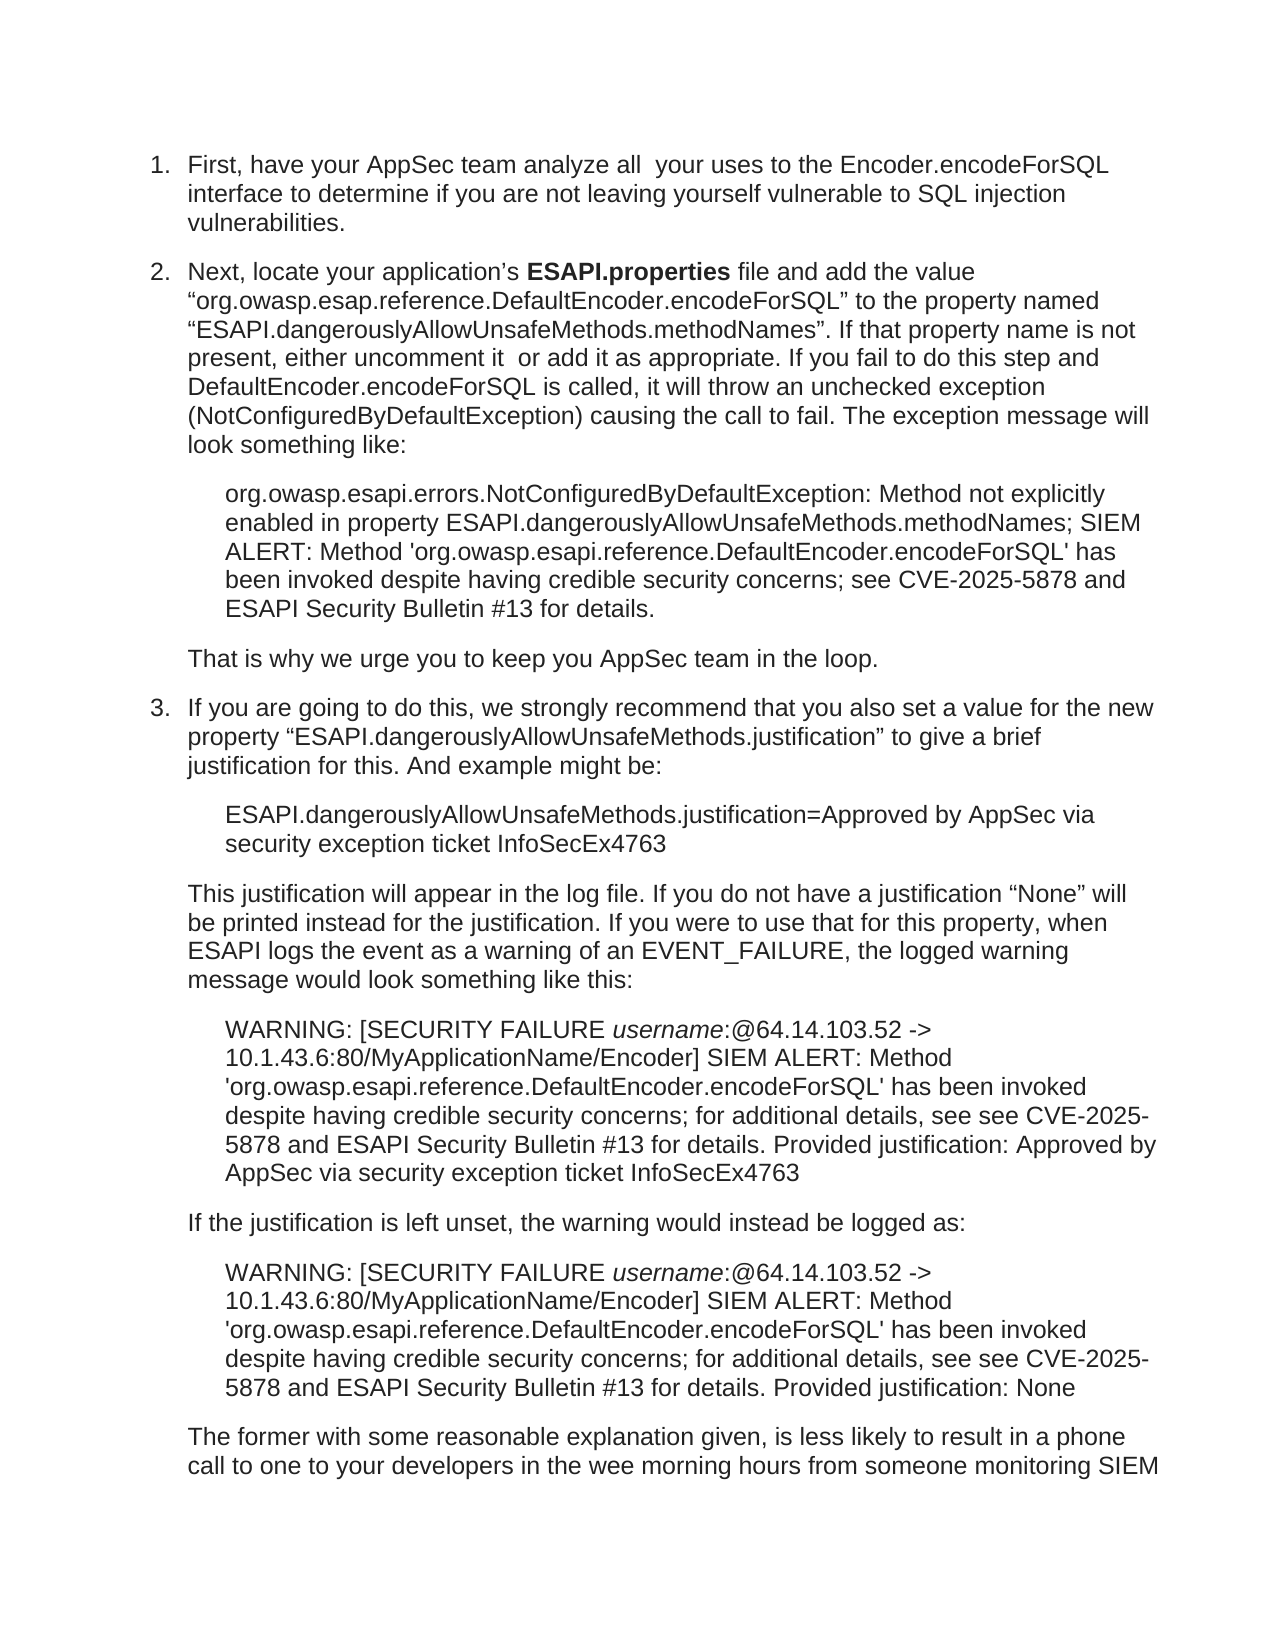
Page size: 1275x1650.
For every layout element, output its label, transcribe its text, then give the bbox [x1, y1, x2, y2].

list If the justification is left unset, the warning would instead be logged as: [150, 1208, 1162, 1237]
list org.owasp.esapi.errors.NotConfiguredByDefaultException: Method not explicitly enabled in property ESAPI.dangerouslyAllowUnsafeMethods.methodNames; SIEM ALERT: Method 'org.owasp.esapi.reference.DefaultEncoder.encodeForSQL' has been invoked despite having credible security concerns; see CVE-2025-5878 and ESAPI Security Bulletin #13 for details. [187, 479, 1162, 623]
list If you are going to do this, we strongly recommend that you also set a value for the new property “ESAPI.dangerouslyAllowUnsafeMethods.justification” to give a brief justification for this. And example might be: [150, 693, 1162, 779]
list ESAPI.dangerouslyAllowUnsafeMethods.justification=Approved by AppSec via security exception ticket InfoSecEx4763 [187, 800, 1162, 858]
list The former with some reasonable explanation given, is less likely to result in a phone call to one to your developers in the wee morning hours from someone monitoring SIEM [150, 1422, 1162, 1479]
list That is why we urge you to keep you AppSec team in the loop. [150, 644, 1162, 672]
list WARNING: [SECURITY FAILURE username:@64.14.103.52 -> 10.1.43.6:80/MyApplicationName/Encoder] SIEM ALERT: Method 'org.owasp.esapi.reference.DefaultEncoder.encodeForSQL' has been invoked despite having credible security concerns; for additional details, see see CVE-2025-5878 and ESAPI Security Bulletin #13 for details. Provided justification: Approved by AppSec via security exception ticket InfoSecEx4763 [187, 1014, 1162, 1187]
list This justification will appear in the log file. If you do not have a justification “None” will be printed instead for the justification. If you were to use that for this property, when ESAPI logs the event as a warning of an EVENT_FAILURE, the logged warning message would look something like this: [150, 879, 1162, 994]
list First, have your AppSec team analyze all your uses to the Encoder.encodeForSQL interface to determine if you are not leaving yourself vulnerable to SQL injection vulnerabilities. [150, 150, 1162, 236]
list WARNING: [SECURITY FAILURE username:@64.14.103.52 -> 10.1.43.6:80/MyApplicationName/Encoder] SIEM ALERT: Method 'org.owasp.esapi.reference.DefaultEncoder.encodeForSQL' has been invoked despite having credible security concerns; for additional details, see see CVE-2025-5878 and ESAPI Security Bulletin #13 for details. Provided justification: None [187, 1257, 1162, 1401]
list Next, locate your application’s ESAPI.properties file and add the value “org.owasp.esap.reference.DefaultEncoder.encodeForSQL” to the property named “ESAPI.dangerouslyAllowUnsafeMethods.methodNames”. If that property name is not present, either uncomment it or add it as appropriate. If you fail to do this step and DefaultEncoder.encodeForSQL is called, it will throw an unchecked exception (NotConfiguredByDefaultException) causing the call to fail. The exception message will look something like: [150, 257, 1162, 458]
